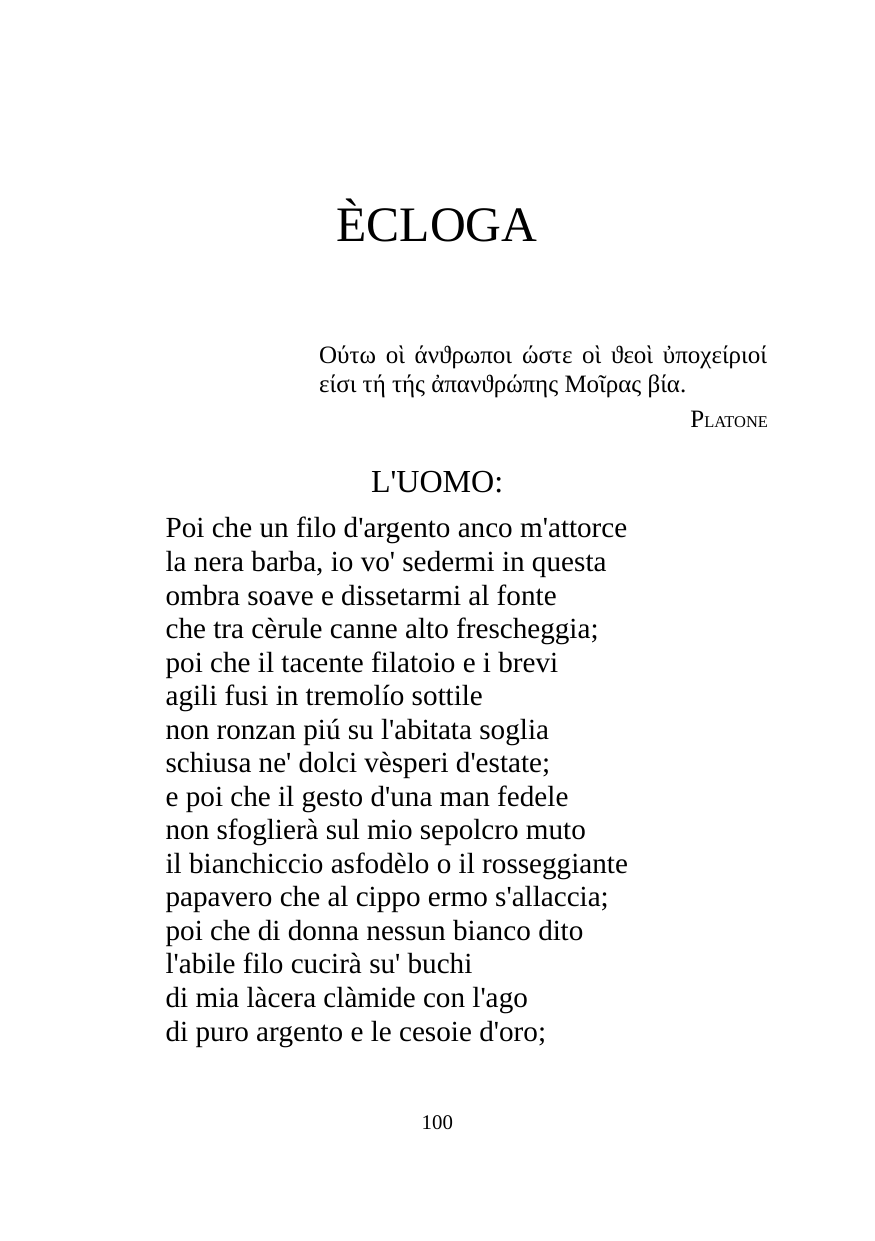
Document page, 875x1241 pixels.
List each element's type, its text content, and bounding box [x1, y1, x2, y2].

text Poi che un filo d'argento anco m'attorce la nera barba, io vo' sedermi in questa ombra soave e dissetarmi al fonte che tra cèrule canne alto frescheggia; poi che il tacente filatoio e i brevi agili fusi in tremolío sottile non ronzan piú su l'abitata soglia schiusa ne' dolci vèsperi d'estate; e poi che il gesto d'una man fedele non sfoglierà sul mio sepolcro muto il bianchiccio asfodèlo o il rosseggiante papavero che al cippo ermo s'allaccia; poi che di donna nessun bianco dito l'abile filo cucirà su' buchi di mia làcera clàmide con l'ago di puro argento e le cesoie d'oro; [165, 511, 768, 1047]
text Platone [106, 404, 768, 432]
subtitle L'UOMO: [106, 462, 768, 499]
text Ούτω οὶ άνϑρωποι ώστε οὶ ϑεοὶ ὐποχείριοί είσι τή τής ἀπανϑρώπης Μοῖρας βία. [319, 340, 768, 398]
subtitle ÈCLOGA [106, 195, 768, 252]
